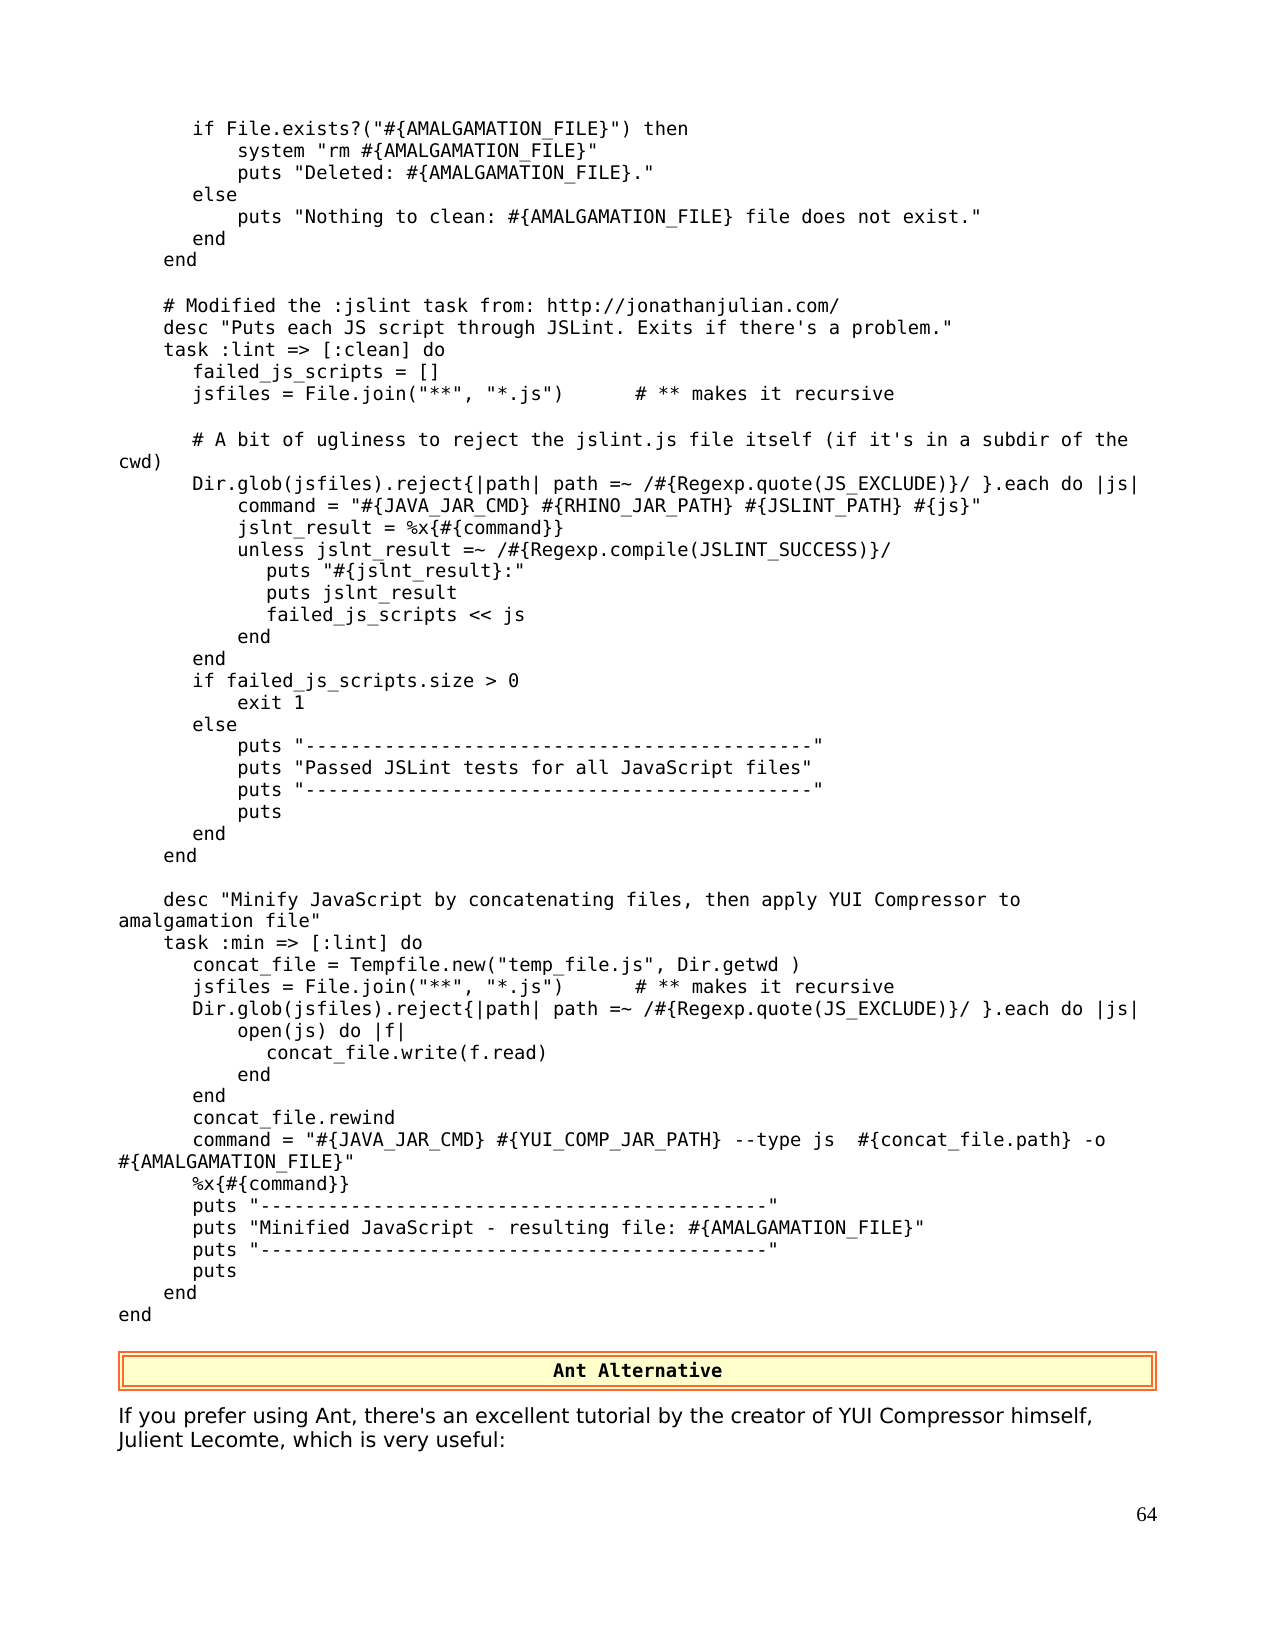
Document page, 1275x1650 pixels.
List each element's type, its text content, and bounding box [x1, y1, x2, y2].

text puts [118, 801, 1157, 823]
text puts "Minified JavaScript - resulting file: #{AMALGAMATION_FILE}" [118, 1217, 1157, 1238]
text open(js) do |f| [118, 1020, 1157, 1042]
text %x{#{command}} [118, 1173, 1157, 1195]
text end [118, 626, 1157, 648]
text desc "Minify JavaScript by concatenating files, then apply YUI Compressor to amalgamation file" [118, 888, 1157, 932]
text end [118, 823, 1157, 845]
text concat_file.write(f.read) [118, 1042, 1157, 1063]
text failed_js_scripts = [] [118, 361, 1157, 383]
text end [118, 1304, 1157, 1326]
text puts [118, 1260, 1157, 1282]
text puts "---------------------------------------------" [118, 1195, 1157, 1217]
text end [118, 249, 1157, 271]
text concat_file.rewind [118, 1107, 1157, 1129]
text else [118, 184, 1157, 206]
text puts jslnt_result [118, 582, 1157, 604]
text jslnt_result = %x{#{command}} [118, 517, 1157, 538]
text puts "---------------------------------------------" [118, 735, 1157, 757]
text jsfiles = File.join("**", "*.js") # ** makes it recursive [118, 976, 1157, 998]
text puts "Nothing to clean: #{AMALGAMATION_FILE} file does not exist." [118, 206, 1157, 227]
text puts "Deleted: #{AMALGAMATION_FILE}." [118, 162, 1157, 184]
text end [118, 648, 1157, 670]
text task :lint => [:clean] do [118, 339, 1157, 361]
text exit 1 [118, 692, 1157, 713]
text concat_file = Tempfile.new("temp_file.js", Dir.getwd ) [118, 954, 1157, 976]
text puts "---------------------------------------------" [118, 1238, 1157, 1260]
text jsfiles = File.join("**", "*.js") # ** makes it recursive [118, 383, 1157, 405]
text end [118, 1085, 1157, 1107]
text puts "---------------------------------------------" [118, 779, 1157, 801]
text # Modified the :jslint task from: http://jonathanjulian.com/ [118, 296, 1157, 317]
text command = "#{JAVA_JAR_CMD} #{YUI_COMP_JAR_PATH} --type js #{concat_file.path} -o #{AMALGAMATION_FILE}" [118, 1129, 1157, 1173]
text system "rm #{AMALGAMATION_FILE}" [118, 140, 1157, 162]
text end [118, 1282, 1157, 1304]
text puts "Passed JSLint tests for all JavaScript files" [118, 757, 1157, 779]
text # A bit of ugliness to reject the jslint.js file itself (if it's in a subdir of the cwd) [118, 429, 1157, 473]
text end [118, 1063, 1157, 1085]
text command = "#{JAVA_JAR_CMD} #{RHINO_JAR_PATH} #{JSLINT_PATH} #{js}" [118, 495, 1157, 517]
text if failed_js_scripts.size > 0 [118, 670, 1157, 692]
text end [118, 227, 1157, 249]
text desc "Puts each JS script through JSLint. Exits if there's a problem." [118, 317, 1157, 339]
text else [118, 713, 1157, 735]
text failed_js_scripts << js [118, 604, 1157, 626]
text Dir.glob(jsfiles).reject{|path| path =~ /#{Regexp.quote(JS_EXCLUDE)}/ }.each do |js| [118, 473, 1157, 495]
text If you prefer using Ant, there's an excellent tutorial by the creator of YUI Compressor himself, Julient Lecomte, which is very useful: [118, 1404, 1157, 1452]
text puts "#{jslnt_result}:" [118, 560, 1157, 582]
text Dir.glob(jsfiles).reject{|path| path =~ /#{Regexp.quote(JS_EXCLUDE)}/ }.each do |js| [118, 998, 1157, 1020]
text unless jslnt_result =~ /#{Regexp.compile(JSLINT_SUCCESS)}/ [118, 538, 1157, 560]
text if File.exists?("#{AMALGAMATION_FILE}") then [118, 118, 1157, 140]
text task :min => [:lint] do [118, 932, 1157, 954]
text end [118, 845, 1157, 867]
